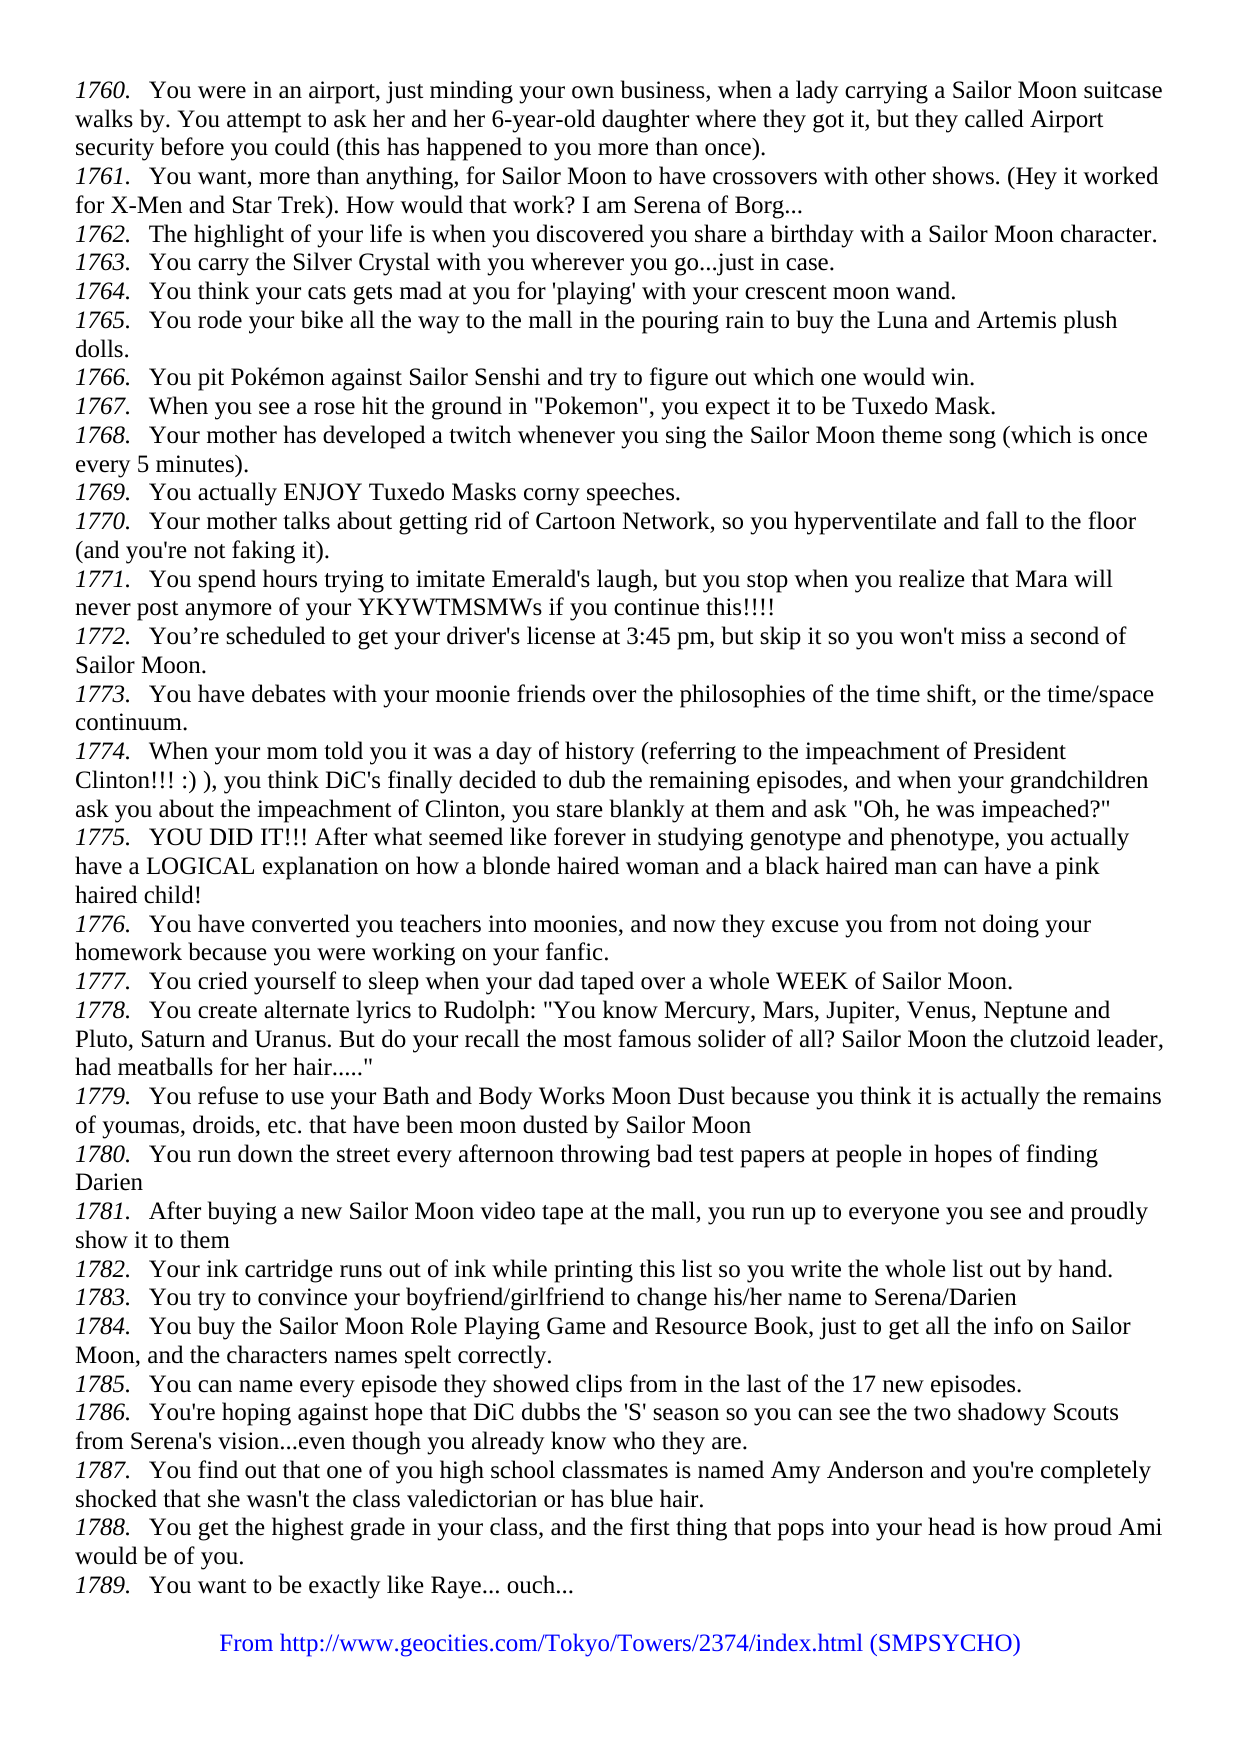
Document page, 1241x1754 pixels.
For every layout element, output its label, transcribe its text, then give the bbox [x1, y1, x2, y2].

list You’re scheduled to get your driver's license at 3:45 pm, but skip it so you won't miss a second of Sailor Moon. [75, 621, 1165, 679]
list You try to convince your boyfriend/girlfriend to change his/her name to Serena/Darien [75, 1282, 1165, 1311]
list YOU DID IT!!! After what seemed like forever in studying genotype and phenotype, you actually have a LOGICAL explanation on how a blonde haired woman and a black haired man can have a pink haired child! [75, 822, 1165, 909]
list You want to be exactly like Raye... ouch... [75, 1570, 1165, 1599]
list You create alternate lyrics to Rudolph: "You know Mercury, Mars, Jupiter, Venus, Neptune and Pluto, Saturn and Uranus. But do your recall the most famous solider of all? Sailor Moon the clutzoid leader, had meatballs for her hair....." [75, 995, 1165, 1081]
list Your mother has developed a twitch whenever you sing the Sailor Moon theme song (which is once every 5 minutes). [75, 420, 1165, 477]
list You refuse to use your Bath and Body Works Moon Dust because you think it is actually the remains of youmas, droids, etc. that have been moon dusted by Sailor Moon [75, 1081, 1165, 1139]
list Your ink cartridge runs out of ink while printing this list so you write the whole list out by hand. [75, 1254, 1165, 1282]
list You actually ENJOY Tuxedo Masks corny speeches. [75, 477, 1165, 506]
list You want, more than anything, for Sailor Moon to have crossovers with other shows. (Hey it worked for X-Men and Star Trek). How would that work? I am Serena of Borg... [75, 161, 1165, 219]
list You were in an airport, just minding your own business, when a lady carrying a Sailor Moon suitcase walks by. You attempt to ask her and her 6-year-old daughter where they got it, but they called Airport security before you could (this has happened to you more than once). [75, 75, 1165, 161]
list When you see a rose hit the ground in "Pokemon", you expect it to be Tuxedo Mask. [75, 391, 1165, 420]
list You spend hours trying to imitate Emerald's laugh, but you stop when you realize that Mara will never post anymore of your YKYWTMSMWs if you continue this!!!! [75, 564, 1165, 621]
list You get the highest grade in your class, and the first thing that pops into your head is how proud Ami would be of you. [75, 1512, 1165, 1570]
list You carry the Silver Crystal with you wherever you go...just in case. [75, 247, 1165, 276]
list You have converted you teachers into moonies, and now they excuse you from not doing your homework because you were working on your fanfic. [75, 909, 1165, 966]
list You find out that one of you high school classmates is named Amy Anderson and you're completely shocked that she wasn't the class valedictorian or has blue hair. [75, 1455, 1165, 1512]
list You think your cats gets mad at you for 'playing' with your crescent moon wand. [75, 276, 1165, 305]
text From http://www.geocities.com/Tokyo/Towers/2374/index.html (SMPSYCHO) [75, 1628, 1165, 1657]
list You can name every episode they showed clips from in the last of the 17 new episodes. [75, 1369, 1165, 1397]
list When your mom told you it was a day of history (referring to the impeachment of President Clinton!!! :) ), you think DiC's finally decided to dub the remaining episodes, and when your grandchildren ask you about the impeachment of Clinton, you stare blankly at them and ask "Oh, he was impeached?" [75, 736, 1165, 822]
list You cried yourself to sleep when your dad taped over a whole WEEK of Sailor Moon. [75, 966, 1165, 995]
list You have debates with your moonie friends over the philosophies of the time shift, or the time/space continuum. [75, 679, 1165, 736]
list You pit Pokémon against Sailor Senshi and try to figure out which one would win. [75, 362, 1165, 391]
list Your mother talks about getting rid of Cartoon Network, so you hyperventilate and fall to the floor (and you're not faking it). [75, 506, 1165, 564]
list The highlight of your life is when you discovered you share a birthday with a Sailor Moon character. [75, 219, 1165, 247]
list You buy the Sailor Moon Role Playing Game and Resource Book, just to get all the info on Sailor Moon, and the characters names spelt correctly. [75, 1311, 1165, 1369]
list You rode your bike all the way to the mall in the pouring rain to buy the Luna and Artemis plush dolls. [75, 305, 1165, 362]
list After buying a new Sailor Moon video tape at the mall, you run up to everyone you see and proudly show it to them [75, 1196, 1165, 1254]
list You're hoping against hope that DiC dubbs the 'S' season so you can see the two shadowy Scouts from Serena's vision...even though you already know who they are. [75, 1397, 1165, 1455]
list You run down the street every afternoon throwing bad test papers at people in hopes of finding Darien [75, 1139, 1165, 1196]
